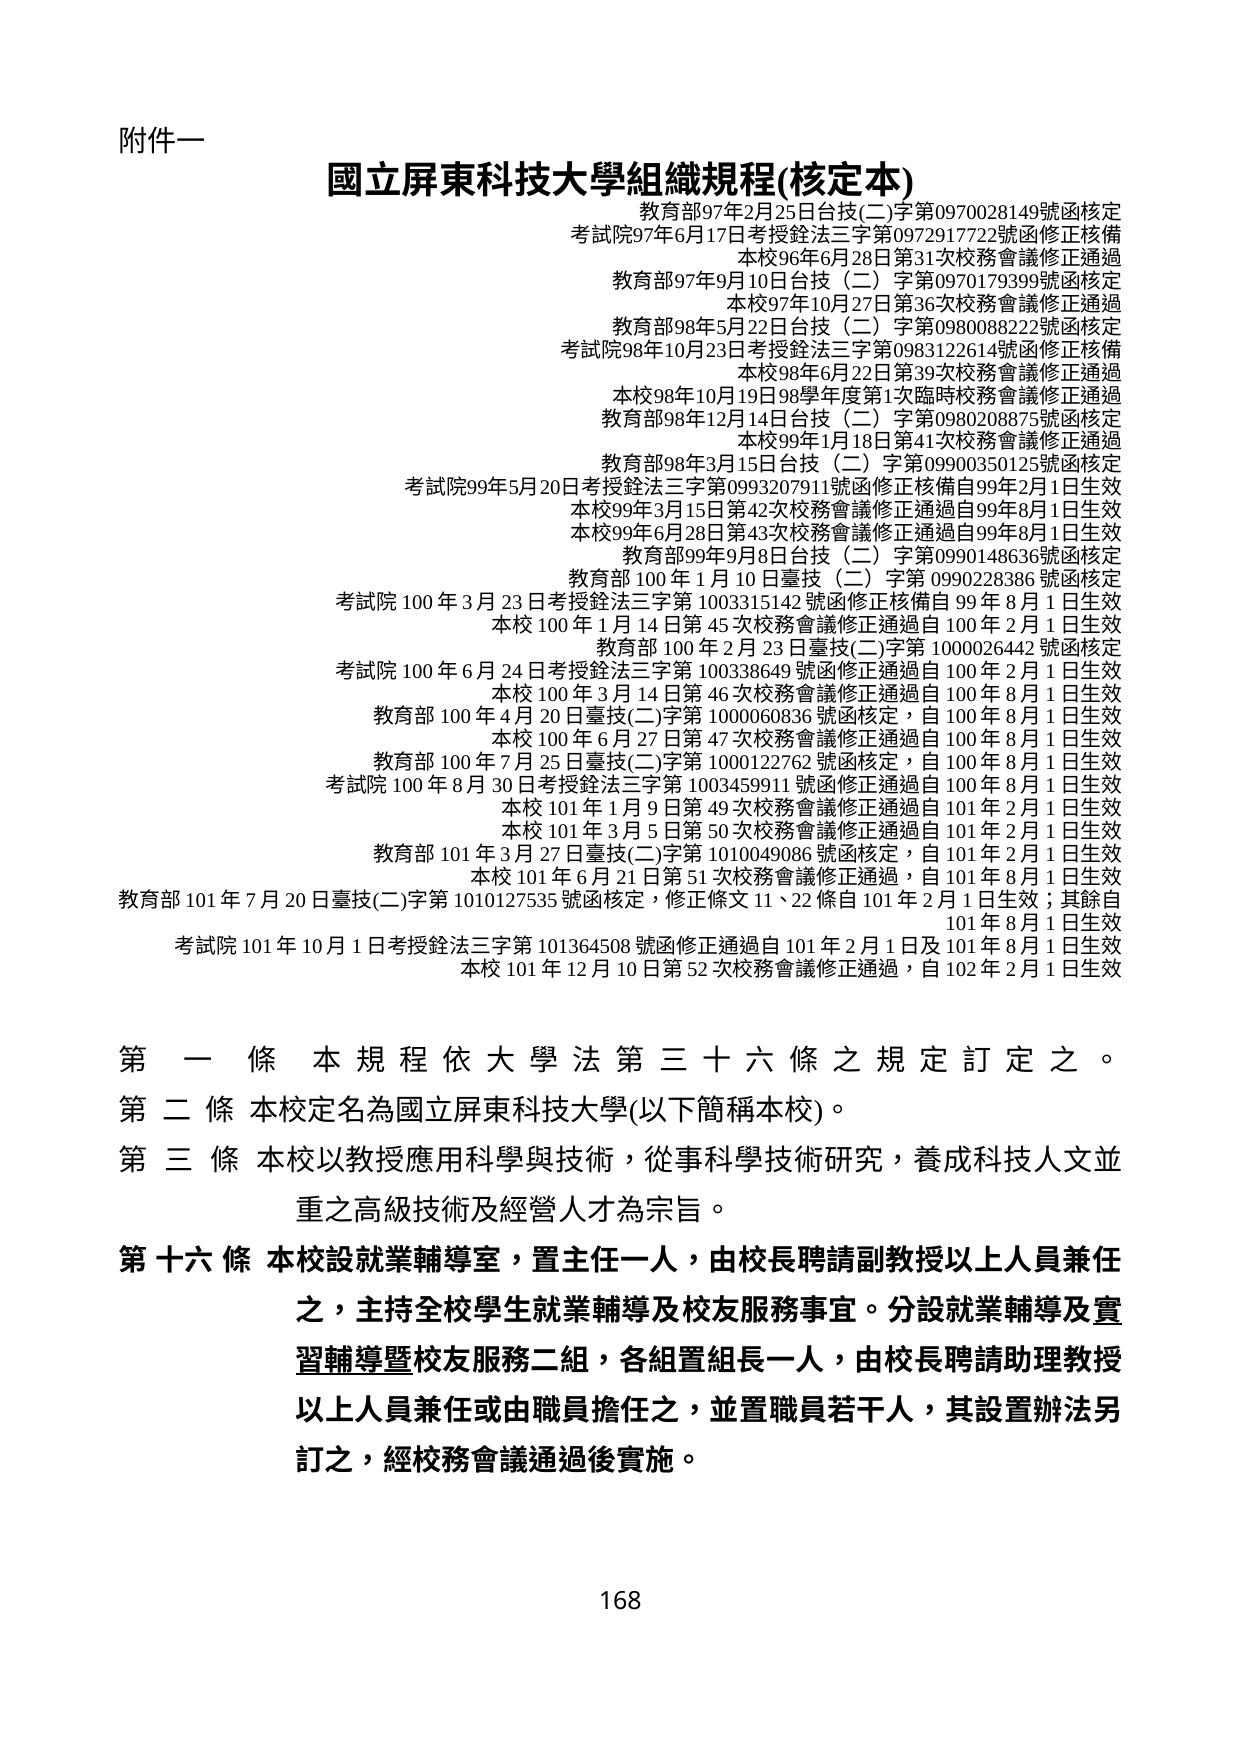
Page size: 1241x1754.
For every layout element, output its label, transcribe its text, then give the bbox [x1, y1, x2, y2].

text 教育部99年9月8日台技（二）字第0990148636號函核定 [118, 545, 1122, 568]
text 考試院98年10月23日考授銓法三字第0983122614號函修正核備 [118, 339, 1122, 362]
text 考試院101年10月1日考授銓法三字第101364508號函修正通過自101年2月1日及101年8月1日生效 [118, 935, 1122, 958]
text 本校101年6月21日第51次校務會議修正通過，自101年8月1日生效 [118, 866, 1122, 889]
text 本校100年6月27日第47次校務會議修正通過自100年8月1日生效 [118, 728, 1122, 751]
text 本校98年10月19日98學年度第1次臨時校務會議修正通過 [118, 385, 1122, 408]
text 教育部100年4月20日臺技(二)字第1000060836號函核定，自100年8月1日生效 [118, 706, 1122, 728]
text 教育部100年2月23日臺技(二)字第1000026442號函核定 [118, 637, 1122, 660]
text 本校99年3月15日第42次校務會議修正通過自99年8月1日生效 [118, 499, 1122, 522]
text 教育部98年12月14日台技（二）字第0980208875號函核定 [118, 408, 1122, 431]
text 本校101年12月10日第52次校務會議修正通過，自102年2月1日生效 [118, 958, 1122, 981]
text 考試院100年3月23日考授銓法三字第1003315142號函修正核備自99年8月1日生效 [118, 591, 1122, 614]
text 第 十六 條 本校設就業輔導室，置主任一人，由校長聘請副教授以上人員兼任之，主持全校學生就業輔導及校友服務事宜。分設就業輔導及實習輔導暨校友服務二組，各組置組長一人，由校長聘請助理教授以上人員兼任或由職員擔任之，並置職員若干人，其設置辦法另訂之，經校務會議通過後實施。 [118, 1231, 1122, 1481]
text 本校97年10月27日第36次校務會議修正通過 [118, 293, 1122, 316]
text 第 三 條 本校以教授應用科學與技術，從事科學技術研究，養成科技人文並重之高級技術及經營人才為宗旨。 [118, 1131, 1122, 1231]
text 本校101年3月5日第50次校務會議修正通過自101年2月1日生效 [118, 820, 1122, 843]
text 附件一 [118, 118, 1122, 160]
text 考試院100年8月30日考授銓法三字第1003459911號函修正通過自100年8月1日生效 [118, 774, 1122, 797]
text 本校100年1月14日第45次校務會議修正通過自100年2月1日生效 [118, 614, 1122, 637]
text 第 一 條 本規程依大學法第三十六條之規定訂定之。 [118, 1031, 1122, 1081]
text 第 二 條 本校定名為國立屏東科技大學(以下簡稱本校)。 [118, 1081, 1122, 1131]
text 本校99年1月18日第41次校務會議修正通過 [118, 431, 1122, 453]
text 國立屏東科技大學組織規程(核定本) [118, 160, 1122, 201]
text 本校98年6月22日第39次校務會議修正通過 [118, 362, 1122, 385]
text 考試院100年6月24日考授銓法三字第100338649號函修正通過自100年2月1日生效 [118, 660, 1122, 683]
text 教育部97年9月10日台技（二）字第0970179399號函核定 [118, 270, 1122, 293]
text 教育部98年3月15日台技（二）字第09900350125號函核定 [118, 453, 1122, 476]
text 考試院99年5月20日考授銓法三字第0993207911號函修正核備自99年2月1日生效 [118, 476, 1122, 499]
text 本校101年1月9日第49次校務會議修正通過自101年2月1日生效 [118, 797, 1122, 820]
text 教育部100年7月25日臺技(二)字第1000122762號函核定，自100年8月1日生效 [118, 751, 1122, 774]
text 本校99年6月28日第43次校務會議修正通過自99年8月1日生效 [118, 522, 1122, 545]
text 本校96年6月28日第31次校務會議修正通過 [118, 247, 1122, 270]
text 教育部101年3月27日臺技(二)字第1010049086號函核定，自101年2月1日生效 [118, 843, 1122, 866]
text 本校100年3月14日第46次校務會議修正通過自100年8月1日生效 [118, 683, 1122, 706]
text 教育部101年7月20日臺技(二)字第1010127535號函核定，修正條文11、22條自101年2月1日生效；其餘自101年8月1日生效 [118, 889, 1122, 935]
text 教育部97年2月25日台技(二)字第0970028149號函核定 [118, 201, 1122, 224]
text 教育部100年1月10日臺技（二）字第0990228386號函核定 [118, 568, 1122, 591]
text 考試院97年6月17日考授銓法三字第0972917722號函修正核備 [118, 224, 1122, 247]
text 教育部98年5月22日台技（二）字第0980088222號函核定 [118, 316, 1122, 339]
